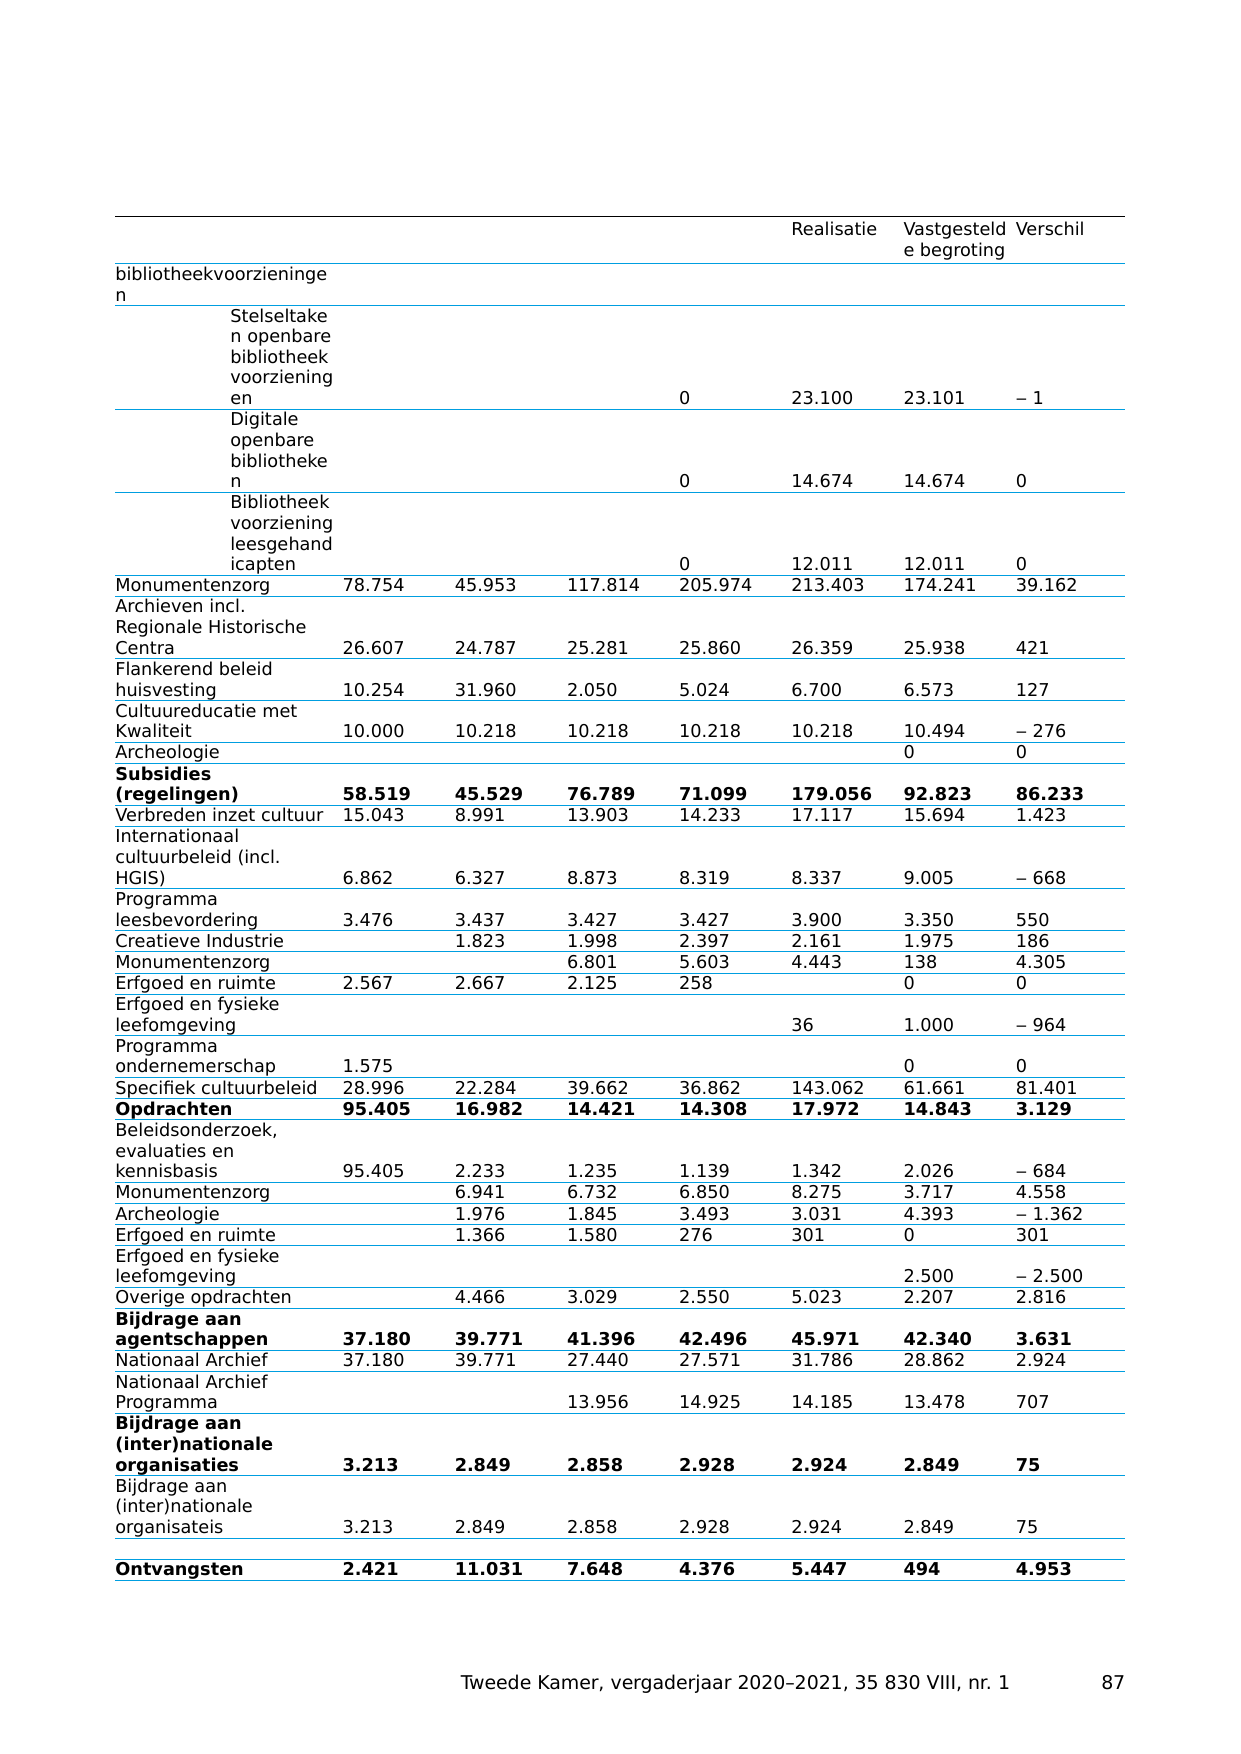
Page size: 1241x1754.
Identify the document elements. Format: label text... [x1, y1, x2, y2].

table_cell [452, 1036, 564, 1077]
table_cell 2.816 [1013, 1288, 1125, 1308]
table_cell 10.254 [340, 659, 452, 700]
table_cell [452, 743, 564, 763]
table_cell Verschil [1013, 217, 1125, 263]
table_cell [452, 1539, 564, 1559]
table_cell 550 [1013, 889, 1125, 930]
table_cell Programma ondernemerschap [115, 1036, 339, 1077]
table_cell Subsidies (regelingen) [115, 764, 339, 805]
table_cell Archeologie [115, 1204, 339, 1224]
table_cell Monumentenzorg [115, 952, 339, 972]
table_cell 1.580 [564, 1225, 676, 1245]
table_cell 0 [900, 743, 1013, 763]
table_cell 2.026 [900, 1120, 1013, 1182]
table_cell 3.213 [340, 1414, 452, 1475]
table_cell 2.161 [788, 931, 900, 951]
table_cell [788, 264, 900, 305]
table_cell 2.550 [676, 1288, 788, 1308]
table_cell 127 [1013, 659, 1125, 700]
table_cell 6.327 [452, 827, 564, 888]
table_cell Programma leesbevordering [115, 889, 339, 930]
table_cell 2.207 [900, 1288, 1013, 1308]
table_cell 3.437 [452, 889, 564, 930]
table_cell 14.843 [900, 1099, 1013, 1119]
table_cell [452, 995, 564, 1035]
table_cell 2.567 [340, 974, 452, 993]
table_cell Archeologie [115, 743, 339, 763]
table_cell 6.700 [788, 659, 900, 700]
table_cell 27.440 [564, 1351, 676, 1371]
table_cell Internationaal cultuurbeleid (incl. HGIS) [115, 827, 339, 888]
table_cell 2.849 [900, 1414, 1013, 1475]
table_cell 3.029 [564, 1288, 676, 1308]
table_cell 3.476 [340, 889, 452, 930]
table_cell [452, 1372, 564, 1413]
table_cell [676, 1246, 788, 1287]
table_cell 301 [1013, 1225, 1125, 1245]
table_cell 4.305 [1013, 952, 1125, 972]
table_cell 41.396 [564, 1309, 676, 1350]
table_cell 2.928 [676, 1476, 788, 1538]
table_cell [340, 264, 452, 305]
table_cell [676, 1539, 788, 1559]
table_cell 71.099 [676, 764, 788, 805]
table_cell 1.845 [564, 1204, 676, 1224]
table_cell 10.000 [340, 701, 452, 742]
table_cell [900, 264, 1013, 305]
table_cell Realisatie [788, 217, 900, 263]
table_cell ‒ 668 [1013, 827, 1125, 888]
table_cell 10.218 [452, 701, 564, 742]
table_cell 3.427 [676, 889, 788, 930]
table_cell 86.233 [1013, 764, 1125, 805]
table_cell [340, 1372, 452, 1413]
table_cell 95.405 [340, 1099, 452, 1119]
table_cell 8.337 [788, 827, 900, 888]
table_cell [452, 306, 564, 409]
table_cell [1013, 264, 1125, 305]
table_cell 10.218 [788, 701, 900, 742]
table_cell Nationaal Archief [115, 1351, 339, 1371]
table_cell 6.573 [900, 659, 1013, 700]
table_cell [340, 995, 452, 1035]
table_cell 2.233 [452, 1120, 564, 1182]
table_cell ‒ 1.362 [1013, 1204, 1125, 1224]
table_cell 2.849 [452, 1414, 564, 1475]
table_cell 39.162 [1013, 576, 1125, 596]
table_cell 707 [1013, 1372, 1125, 1413]
table_cell 4.376 [676, 1560, 788, 1580]
table_cell 28.996 [340, 1078, 452, 1098]
table_cell 14.674 [788, 410, 900, 492]
table_cell 258 [676, 974, 788, 993]
table_cell 0 [1013, 1036, 1125, 1077]
table_cell 7.648 [564, 1560, 676, 1580]
table_cell 61.661 [900, 1078, 1013, 1098]
table_cell [676, 1036, 788, 1077]
table_cell 5.603 [676, 952, 788, 972]
table_cell Nationaal Archief Programma [115, 1372, 339, 1413]
table_cell 301 [788, 1225, 900, 1245]
table_cell 2.924 [788, 1476, 900, 1538]
table_cell [115, 493, 227, 575]
table_cell [452, 217, 564, 263]
table_cell 2.397 [676, 931, 788, 951]
table_cell 421 [1013, 597, 1125, 658]
table_cell 11.031 [452, 1560, 564, 1580]
table_cell 1.575 [340, 1036, 452, 1077]
table_cell 45.529 [452, 764, 564, 805]
table_cell [340, 217, 452, 263]
table_cell 3.129 [1013, 1099, 1125, 1119]
table_cell 2.858 [564, 1414, 676, 1475]
table_cell [564, 264, 676, 305]
table_cell Bijdrage aan (inter)nationale organisaties [115, 1414, 339, 1475]
table_cell [788, 974, 900, 993]
table_cell 8.275 [788, 1183, 900, 1203]
table_cell Specifiek cultuurbeleid [115, 1078, 339, 1098]
table_cell 138 [900, 952, 1013, 972]
table_cell Ontvangsten [115, 1560, 339, 1580]
table_cell 39.662 [564, 1078, 676, 1098]
table_cell Beleidsonderzoek, evaluaties en kennisbasis [115, 1120, 339, 1182]
table_cell 276 [676, 1225, 788, 1245]
table_cell 10.218 [564, 701, 676, 742]
table_cell [340, 1183, 452, 1203]
table_cell 14.674 [900, 410, 1013, 492]
table_cell 2.858 [564, 1476, 676, 1538]
table_cell 45.953 [452, 576, 564, 596]
table_cell 1.976 [452, 1204, 564, 1224]
table_cell [564, 217, 676, 263]
table_cell ‒ 276 [1013, 701, 1125, 742]
table_cell 3.031 [788, 1204, 900, 1224]
table_cell 36 [788, 995, 900, 1035]
table_cell [115, 217, 227, 263]
table_cell [1013, 1539, 1125, 1559]
table_cell 8.873 [564, 827, 676, 888]
table_cell [676, 264, 788, 305]
table_cell 0 [1013, 974, 1125, 993]
table_cell 39.771 [452, 1309, 564, 1350]
table_cell Erfgoed en fysieke leefomgeving [115, 1246, 339, 1287]
table_cell Verbreden inzet cultuur [115, 806, 339, 826]
table_cell 27.571 [676, 1351, 788, 1371]
table_cell [564, 1246, 676, 1287]
table_cell 17.117 [788, 806, 900, 826]
table_cell 9.005 [900, 827, 1013, 888]
table_cell 6.862 [340, 827, 452, 888]
table_cell ‒ 2.500 [1013, 1246, 1125, 1287]
table_cell 24.787 [452, 597, 564, 658]
table_cell 75 [1013, 1476, 1125, 1538]
table_cell [564, 1036, 676, 1077]
table_header Tabel 52 Budgettaire gevolgen van beleid van artikel 14 (bedragen x € 1.000) [115, 191, 1125, 216]
table_cell 4.393 [900, 1204, 1013, 1224]
table_cell 15.694 [900, 806, 1013, 826]
table_cell 0 [1013, 493, 1125, 575]
table_cell 3.900 [788, 889, 900, 930]
table_cell Creatieve Industrie [115, 931, 339, 951]
table_cell Digitale openbare bibliotheken [227, 410, 339, 492]
table_cell [340, 1204, 452, 1224]
table_cell 28.862 [900, 1351, 1013, 1371]
table_cell [564, 493, 676, 575]
table_cell 2.050 [564, 659, 676, 700]
table_cell 4.953 [1013, 1560, 1125, 1580]
table_cell 5.447 [788, 1560, 900, 1580]
table_cell 13.478 [900, 1372, 1013, 1413]
table_cell 58.519 [340, 764, 452, 805]
table_cell Bibliotheekvoorziening leesgehandicapten [227, 493, 339, 575]
table_cell 26.607 [340, 597, 452, 658]
table_cell 3.493 [676, 1204, 788, 1224]
table_cell 31.786 [788, 1351, 900, 1371]
table_cell [452, 1246, 564, 1287]
table_cell 1.366 [452, 1225, 564, 1245]
table_cell [452, 493, 564, 575]
table_cell 92.823 [900, 764, 1013, 805]
table_cell 76.789 [564, 764, 676, 805]
table_cell ‒ 964 [1013, 995, 1125, 1035]
table_cell 2.500 [900, 1246, 1013, 1287]
table_cell Bijdrage aan agentschappen [115, 1309, 339, 1350]
table_cell 10.494 [900, 701, 1013, 742]
table_cell 26.359 [788, 597, 900, 658]
table_cell 8.991 [452, 806, 564, 826]
table_cell Overige opdrachten [115, 1288, 339, 1308]
table_cell [676, 217, 788, 263]
table_cell Archieven incl. Regionale Historische Centra [115, 597, 339, 658]
table_cell 117.814 [564, 576, 676, 596]
table_cell 10.218 [676, 701, 788, 742]
table_cell Flankerend beleid huisvesting [115, 659, 339, 700]
table_cell 2.928 [676, 1414, 788, 1475]
table_cell [115, 1539, 227, 1559]
table_cell 1.342 [788, 1120, 900, 1182]
table_cell [115, 306, 227, 409]
table_cell 14.185 [788, 1372, 900, 1413]
table_cell 8.319 [676, 827, 788, 888]
table_cell 4.443 [788, 952, 900, 972]
table_cell [340, 1225, 452, 1245]
table_cell 0 [900, 974, 1013, 993]
table_cell 2.849 [452, 1476, 564, 1538]
table_cell 14.233 [676, 806, 788, 826]
table_cell 1.423 [1013, 806, 1125, 826]
table_cell 4.558 [1013, 1183, 1125, 1203]
table_cell 494 [900, 1560, 1013, 1580]
table_cell 6.941 [452, 1183, 564, 1203]
table_cell [788, 743, 900, 763]
table_cell 81.401 [1013, 1078, 1125, 1098]
table_cell ‒ 684 [1013, 1120, 1125, 1182]
table_cell [340, 1246, 452, 1287]
table_cell 23.100 [788, 306, 900, 409]
table_cell 1.000 [900, 995, 1013, 1035]
table_cell 25.938 [900, 597, 1013, 658]
table_cell bibliotheekvoorzieningen [115, 264, 339, 305]
table_cell 15.043 [340, 806, 452, 826]
table_cell [564, 306, 676, 409]
table_cell ‒ 1 [1013, 306, 1125, 409]
table_cell Opdrachten [115, 1099, 339, 1119]
table_cell 213.403 [788, 576, 900, 596]
table_cell 2.667 [452, 974, 564, 993]
table_cell [900, 1539, 1013, 1559]
table_cell 45.971 [788, 1309, 900, 1350]
table_cell 14.308 [676, 1099, 788, 1119]
table_cell 0 [676, 493, 788, 575]
table_cell 205.974 [676, 576, 788, 596]
table_cell 78.754 [340, 576, 452, 596]
table_cell 3.427 [564, 889, 676, 930]
table_cell 22.284 [452, 1078, 564, 1098]
table_cell 14.421 [564, 1099, 676, 1119]
table_cell 12.011 [788, 493, 900, 575]
table_cell [564, 1539, 676, 1559]
table_cell [452, 264, 564, 305]
table_cell 6.850 [676, 1183, 788, 1203]
table_cell [340, 1539, 452, 1559]
table_cell 2.924 [1013, 1351, 1125, 1371]
table_cell 0 [900, 1036, 1013, 1077]
table_cell 6.732 [564, 1183, 676, 1203]
table_cell 3.350 [900, 889, 1013, 930]
table_cell 174.241 [900, 576, 1013, 596]
table_cell 25.281 [564, 597, 676, 658]
table_cell 3.213 [340, 1476, 452, 1538]
table_cell 3.631 [1013, 1309, 1125, 1350]
table_cell 1.975 [900, 931, 1013, 951]
table_cell 1.998 [564, 931, 676, 951]
table_cell 6.801 [564, 952, 676, 972]
table_cell Erfgoed en fysieke leefomgeving [115, 995, 339, 1035]
table_cell 2.849 [900, 1476, 1013, 1538]
table_cell [115, 410, 227, 492]
table_cell [340, 410, 452, 492]
table_cell [452, 410, 564, 492]
table_cell 12.011 [900, 493, 1013, 575]
table_cell Erfgoed en ruimte [115, 974, 339, 993]
table_cell 75 [1013, 1414, 1125, 1475]
table_cell 1.235 [564, 1120, 676, 1182]
table_cell 25.860 [676, 597, 788, 658]
table_cell Bijdrage aan (inter)nationale organisateis [115, 1476, 339, 1538]
table_cell 2.421 [340, 1560, 452, 1580]
table_cell 143.062 [788, 1078, 900, 1098]
table_cell Monumentenzorg [115, 1183, 339, 1203]
table_cell Monumentenzorg [115, 576, 339, 596]
table_cell 179.056 [788, 764, 900, 805]
table_cell [340, 931, 452, 951]
table_cell 37.180 [340, 1351, 452, 1371]
table_cell 0 [676, 410, 788, 492]
table_cell 3.717 [900, 1183, 1013, 1203]
table_cell [564, 995, 676, 1035]
table_cell 2.924 [788, 1414, 900, 1475]
table_cell 39.771 [452, 1351, 564, 1371]
table_cell [788, 1246, 900, 1287]
table_cell 13.956 [564, 1372, 676, 1413]
table_cell 4.466 [452, 1288, 564, 1308]
table_cell Erfgoed en ruimte [115, 1225, 339, 1245]
table_cell [340, 743, 452, 763]
table_cell 186 [1013, 931, 1125, 951]
table_cell 37.180 [340, 1309, 452, 1350]
table_cell 23.101 [900, 306, 1013, 409]
table_cell 5.023 [788, 1288, 900, 1308]
table_cell [788, 1036, 900, 1077]
table_cell [452, 952, 564, 972]
table_cell 36.862 [676, 1078, 788, 1098]
table_cell Stelseltaken openbare bibliotheekvoorzieningen [227, 306, 339, 409]
table_cell Cultuureducatie met Kwaliteit [115, 701, 339, 742]
table_cell 95.405 [340, 1120, 452, 1182]
table_cell 1.139 [676, 1120, 788, 1182]
table_cell 0 [676, 306, 788, 409]
table_cell [676, 995, 788, 1035]
table_cell 14.925 [676, 1372, 788, 1413]
table_cell 2.125 [564, 974, 676, 993]
table_cell [788, 1539, 900, 1559]
table_cell [340, 952, 452, 972]
table_cell 31.960 [452, 659, 564, 700]
table_cell [227, 217, 339, 263]
table_cell [564, 410, 676, 492]
table_cell [227, 1539, 339, 1559]
table_cell 16.982 [452, 1099, 564, 1119]
table_cell 42.496 [676, 1309, 788, 1350]
table_cell [340, 1288, 452, 1308]
table_cell [564, 743, 676, 763]
table_cell 5.024 [676, 659, 788, 700]
table_cell [676, 743, 788, 763]
table_cell 0 [900, 1225, 1013, 1245]
table_cell 42.340 [900, 1309, 1013, 1350]
table_cell [340, 306, 452, 409]
table_cell 0 [1013, 743, 1125, 763]
table_cell 0 [1013, 410, 1125, 492]
table_cell 17.972 [788, 1099, 900, 1119]
table_cell Vastgestelde begroting [900, 217, 1013, 263]
table_cell 1.823 [452, 931, 564, 951]
table_cell [340, 493, 452, 575]
table_cell 13.903 [564, 806, 676, 826]
